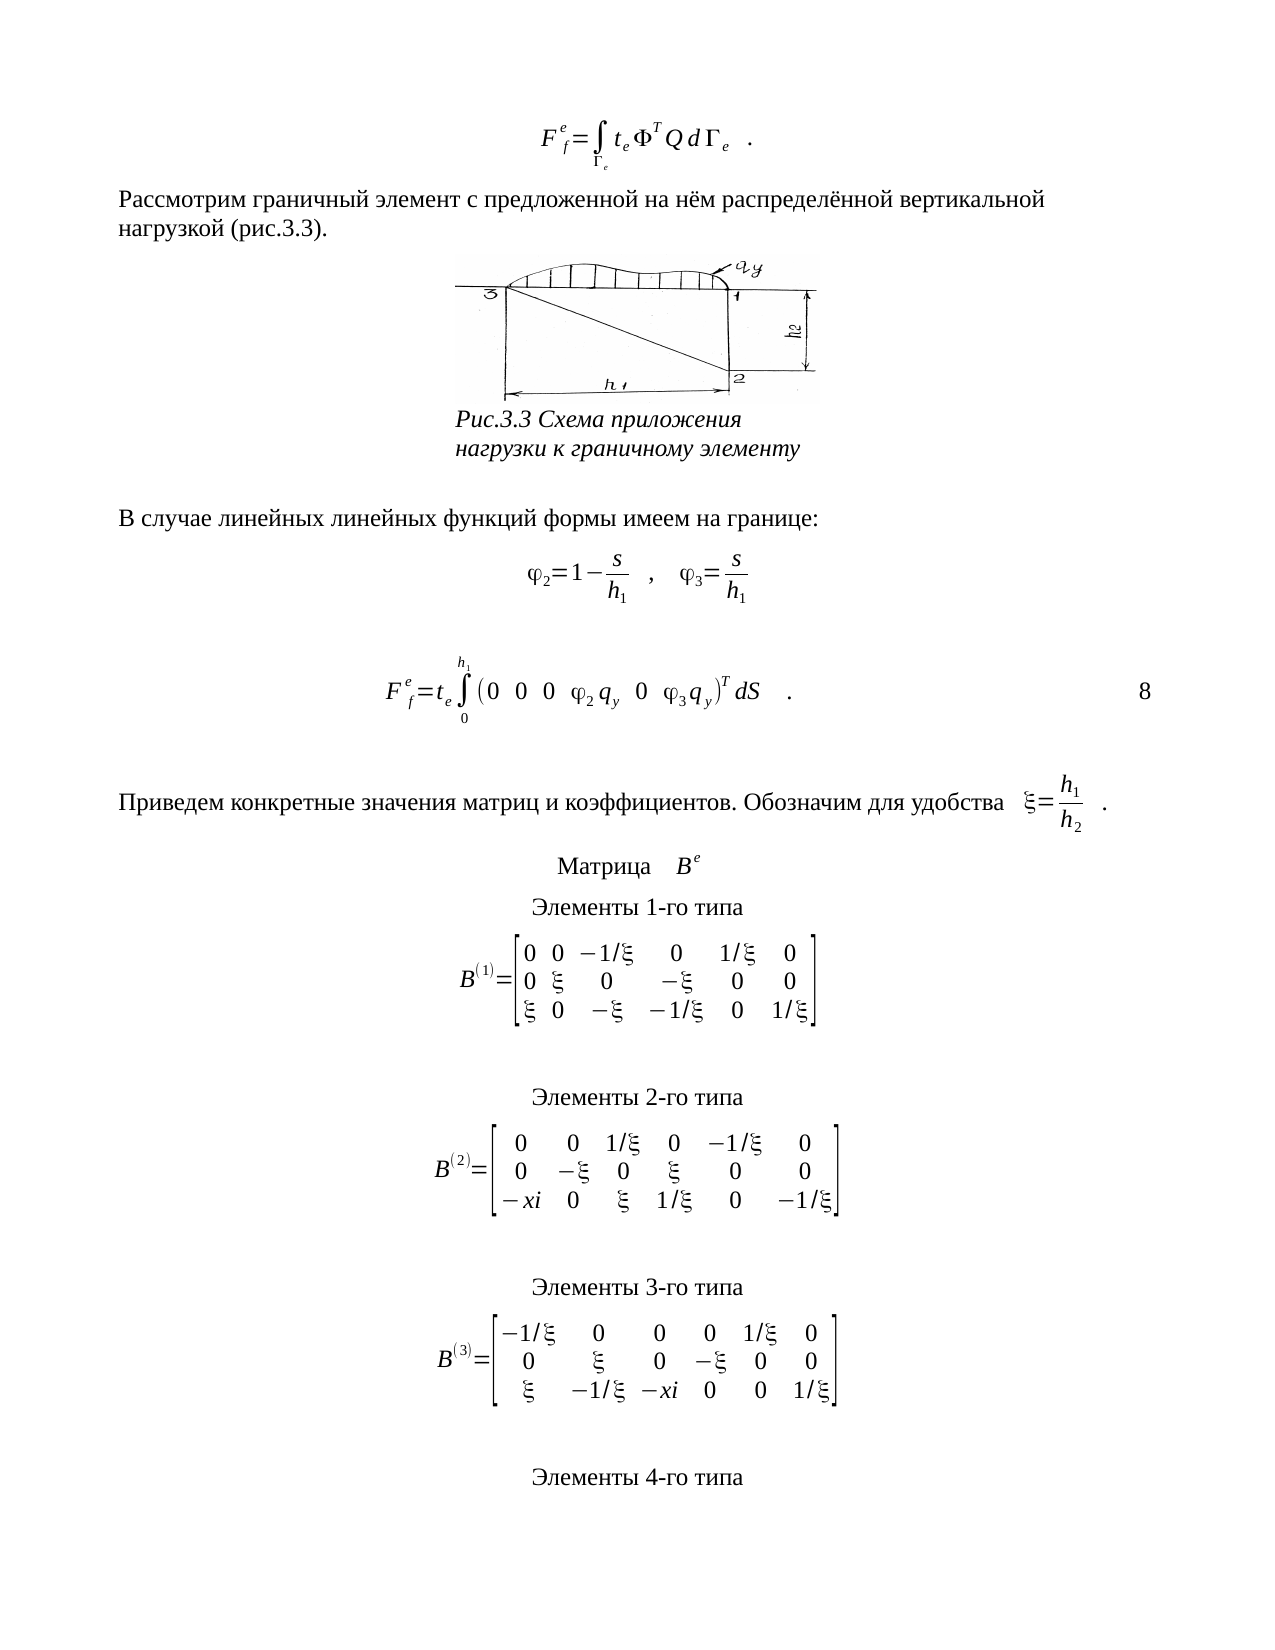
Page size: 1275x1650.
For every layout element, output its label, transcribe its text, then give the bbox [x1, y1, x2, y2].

text Матрица [118, 848, 1157, 880]
text В случае линейных линейных функций формы имеем на границе: [118, 503, 1157, 531]
text Элементы 4-го типа [118, 1462, 1157, 1491]
text . [118, 118, 1157, 172]
text Элементы 1-го типа [118, 892, 1157, 921]
text , [118, 544, 1157, 607]
text Рис.3.3 Схема приложения нагрузки к граничному элементу [455, 404, 820, 461]
picture [455, 254, 820, 404]
table_header 8 [1041, 648, 1157, 745]
text Приведем конкретные значения матриц и коэффициентов. Обозначим для удобства. [118, 769, 1157, 836]
text Элементы 2-го типа [118, 1082, 1157, 1111]
text Рассмотрим граничный элемент с предложенной на нём распределённой вертикальной нагрузкой (рис.3.3). [118, 184, 1157, 242]
table_header . [118, 648, 1041, 745]
text Элементы 3-го типа [118, 1272, 1157, 1301]
